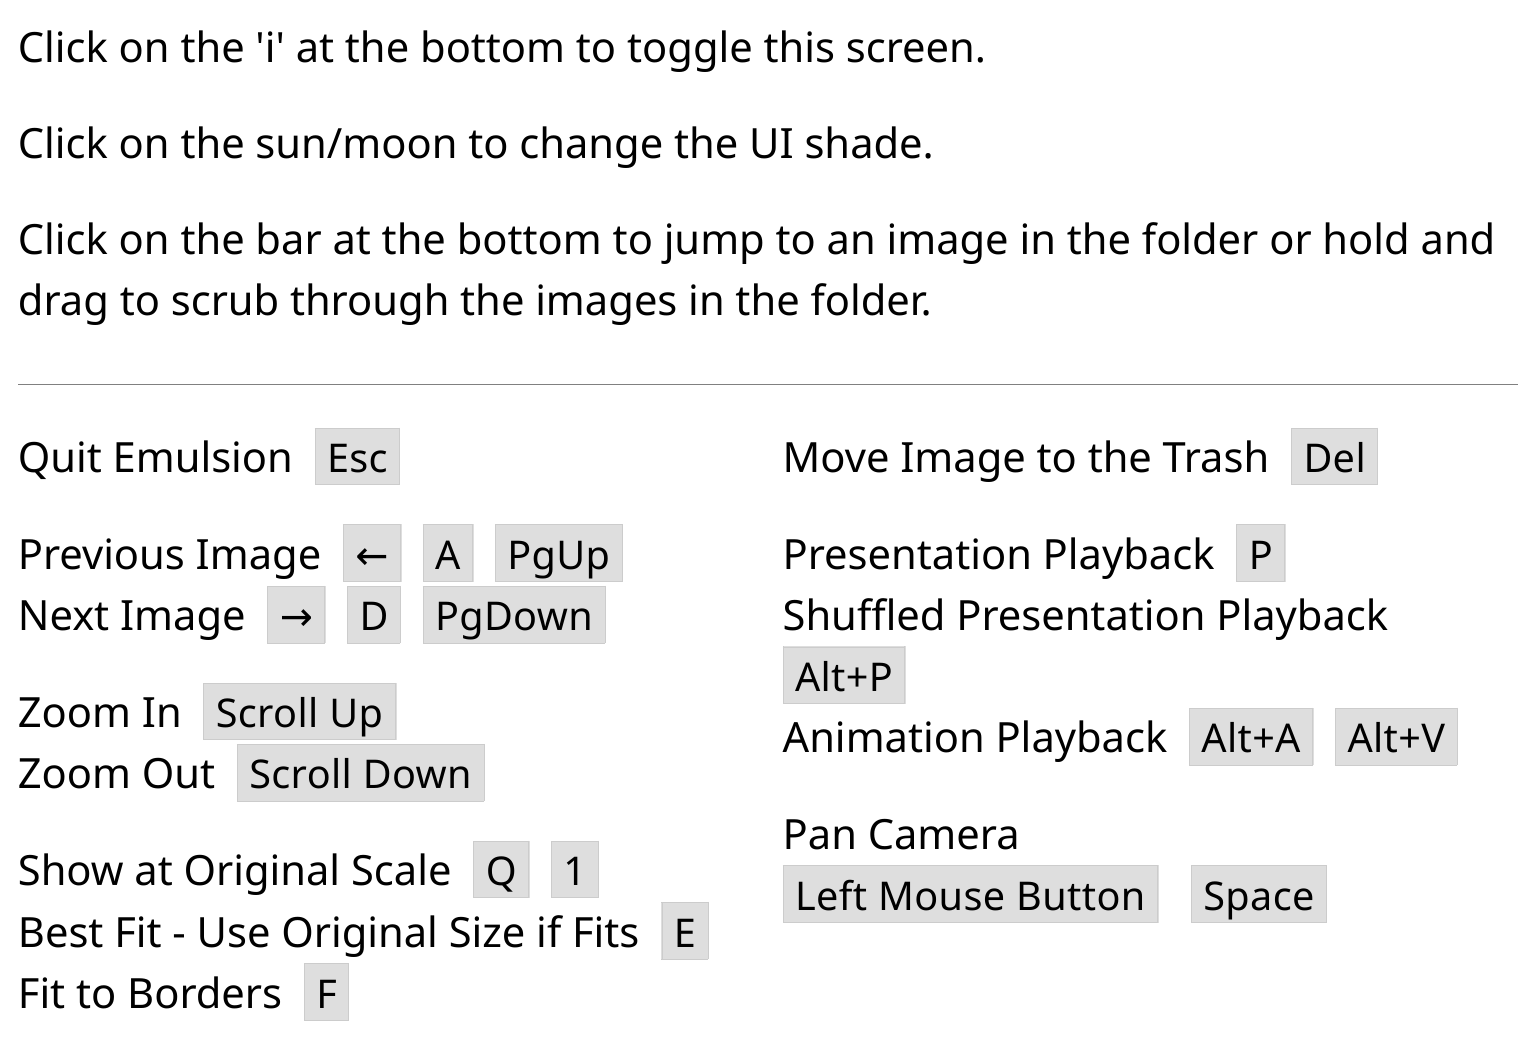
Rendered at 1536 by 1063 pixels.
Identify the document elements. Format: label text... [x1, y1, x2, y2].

text Show at Original Scale Q 1 Best Fit - Use Original Size if Fits E Fit to Borders F [18, 841, 753, 1021]
text [400, 427, 753, 485]
text Pan Camera Left Mouse Button Space [782, 804, 1518, 923]
text Previous Image ← A PgUp Next Image → D PgDown [18, 524, 753, 643]
text Quit Emulsion Esc [18, 427, 399, 485]
text [1378, 427, 1518, 485]
text Click on the sun/moon to change the UI shade. [18, 114, 1518, 171]
text Zoom In Scroll Up Zoom Out Scroll Down [18, 682, 753, 801]
text Move Image to the Trash Del [782, 427, 1377, 485]
text Click on the bar at the bottom to jump to an image in the folder or hold and drag to scrub through the images in the folder. [18, 210, 1518, 327]
text Presentation Playback P Shuffled Presentation Playback Alt+P Animation Playback Alt+A Alt+V [782, 524, 1518, 765]
text Click on the 'i' at the bottom to toggle this screen. [18, 18, 1518, 74]
